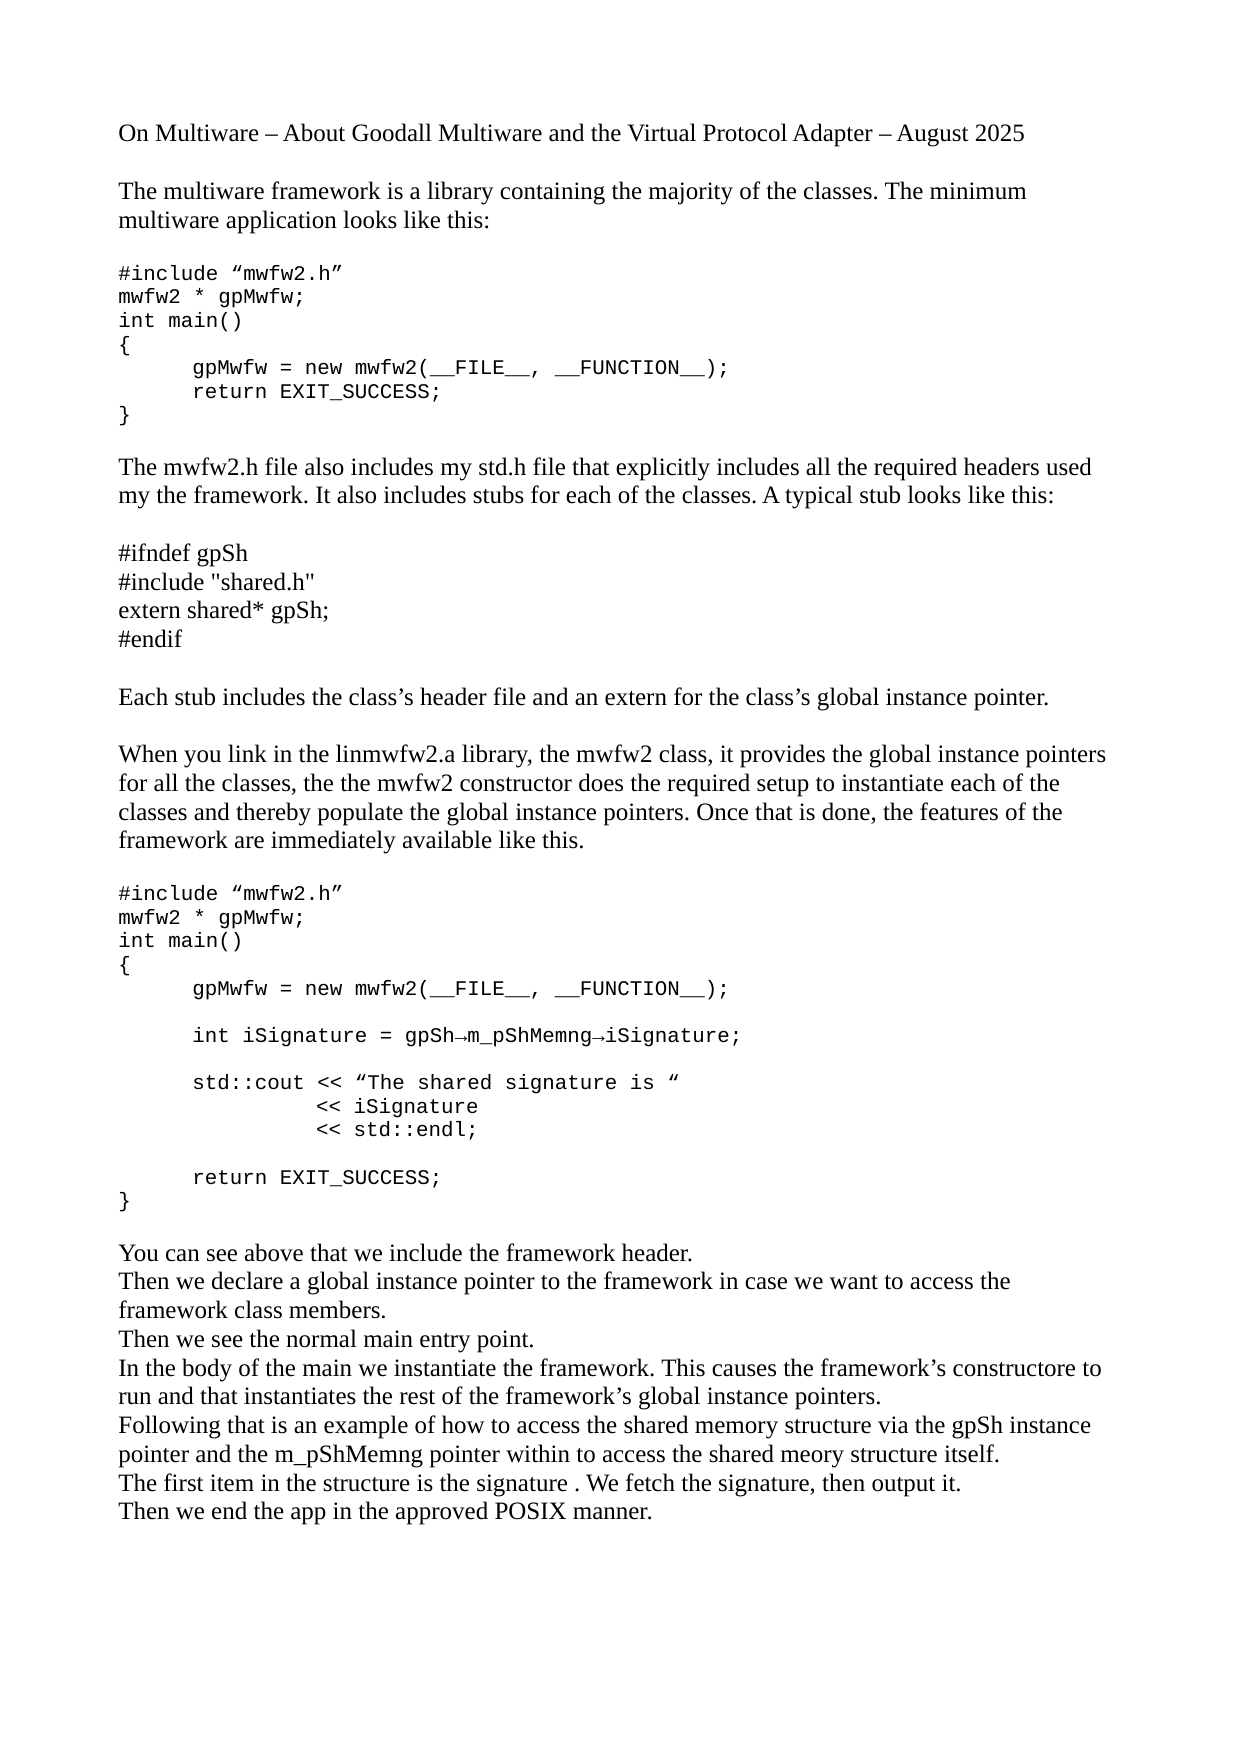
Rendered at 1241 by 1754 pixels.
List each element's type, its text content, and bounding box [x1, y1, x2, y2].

text int iSignature = gpSh→m_pShMemng→iSignature; [118, 1025, 1122, 1048]
text Then we end the app in the approved POSIX manner. [118, 1496, 1122, 1525]
text { [118, 954, 1122, 978]
text The first item in the structure is the signature . We fetch the signature, then output it. [118, 1468, 1122, 1496]
text You can see above that we include the framework header. [118, 1238, 1122, 1266]
text return EXIT_SUCCESS; [118, 381, 1122, 404]
text Then we declare a global instance pointer to the framework in case we want to access the framework class members. [118, 1266, 1122, 1324]
text << std::endl; [118, 1119, 1122, 1143]
text Following that is an example of how to access the shared memory structure via the gpSh instance pointer and the m_pShMemng pointer within to access the shared meory structure itself. [118, 1410, 1122, 1468]
text #include “mwfw2.h” [118, 263, 1122, 286]
text #include “mwfw2.h” [118, 883, 1122, 907]
text int main() [118, 930, 1122, 954]
text gpMwfw = new mwfw2(__FILE__, __FUNCTION__); [118, 978, 1122, 1001]
text The multiware framework is a library containing the majority of the classes. The minimum multiware application looks like this: [118, 176, 1122, 234]
text << iSignature [118, 1096, 1122, 1119]
text mwfw2 * gpMwfw; [118, 907, 1122, 930]
text gpMwfw = new mwfw2(__FILE__, __FUNCTION__); [118, 357, 1122, 381]
text extern shared* gpSh; [118, 596, 1122, 624]
text Each stub includes the class’s header file and an extern for the class’s global instance pointer. [118, 682, 1122, 711]
text When you link in the linmwfw2.a library, the mwfw2 class, it provides the global instance pointers for all the classes, the the mwfw2 constructor does the required setup to instantiate each of the classes and thereby populate the global instance pointers. Once that is done, the features of the framework are immediately available like this. [118, 739, 1122, 854]
text In the body of the main we instantiate the framework. This causes the framework’s constructore to run and that instantiates the rest of the framework’s global instance pointers. [118, 1353, 1122, 1410]
text #endif [118, 624, 1122, 653]
text The mwfw2.h file also includes my std.h file that explicitly includes all the required headers used my the framework. It also includes stubs for each of the classes. A typical stub looks like this: [118, 452, 1122, 509]
text } [118, 404, 1122, 428]
text mwfw2 * gpMwfw; [118, 286, 1122, 310]
text #include "shared.h" [118, 567, 1122, 596]
text #ifndef gpSh [118, 538, 1122, 567]
text { [118, 333, 1122, 357]
text Then we see the normal main entry point. [118, 1324, 1122, 1353]
text int main() [118, 310, 1122, 333]
text } [118, 1190, 1122, 1214]
text std::cout << “The shared signature is “ [118, 1072, 1122, 1096]
text return EXIT_SUCCESS; [118, 1167, 1122, 1190]
